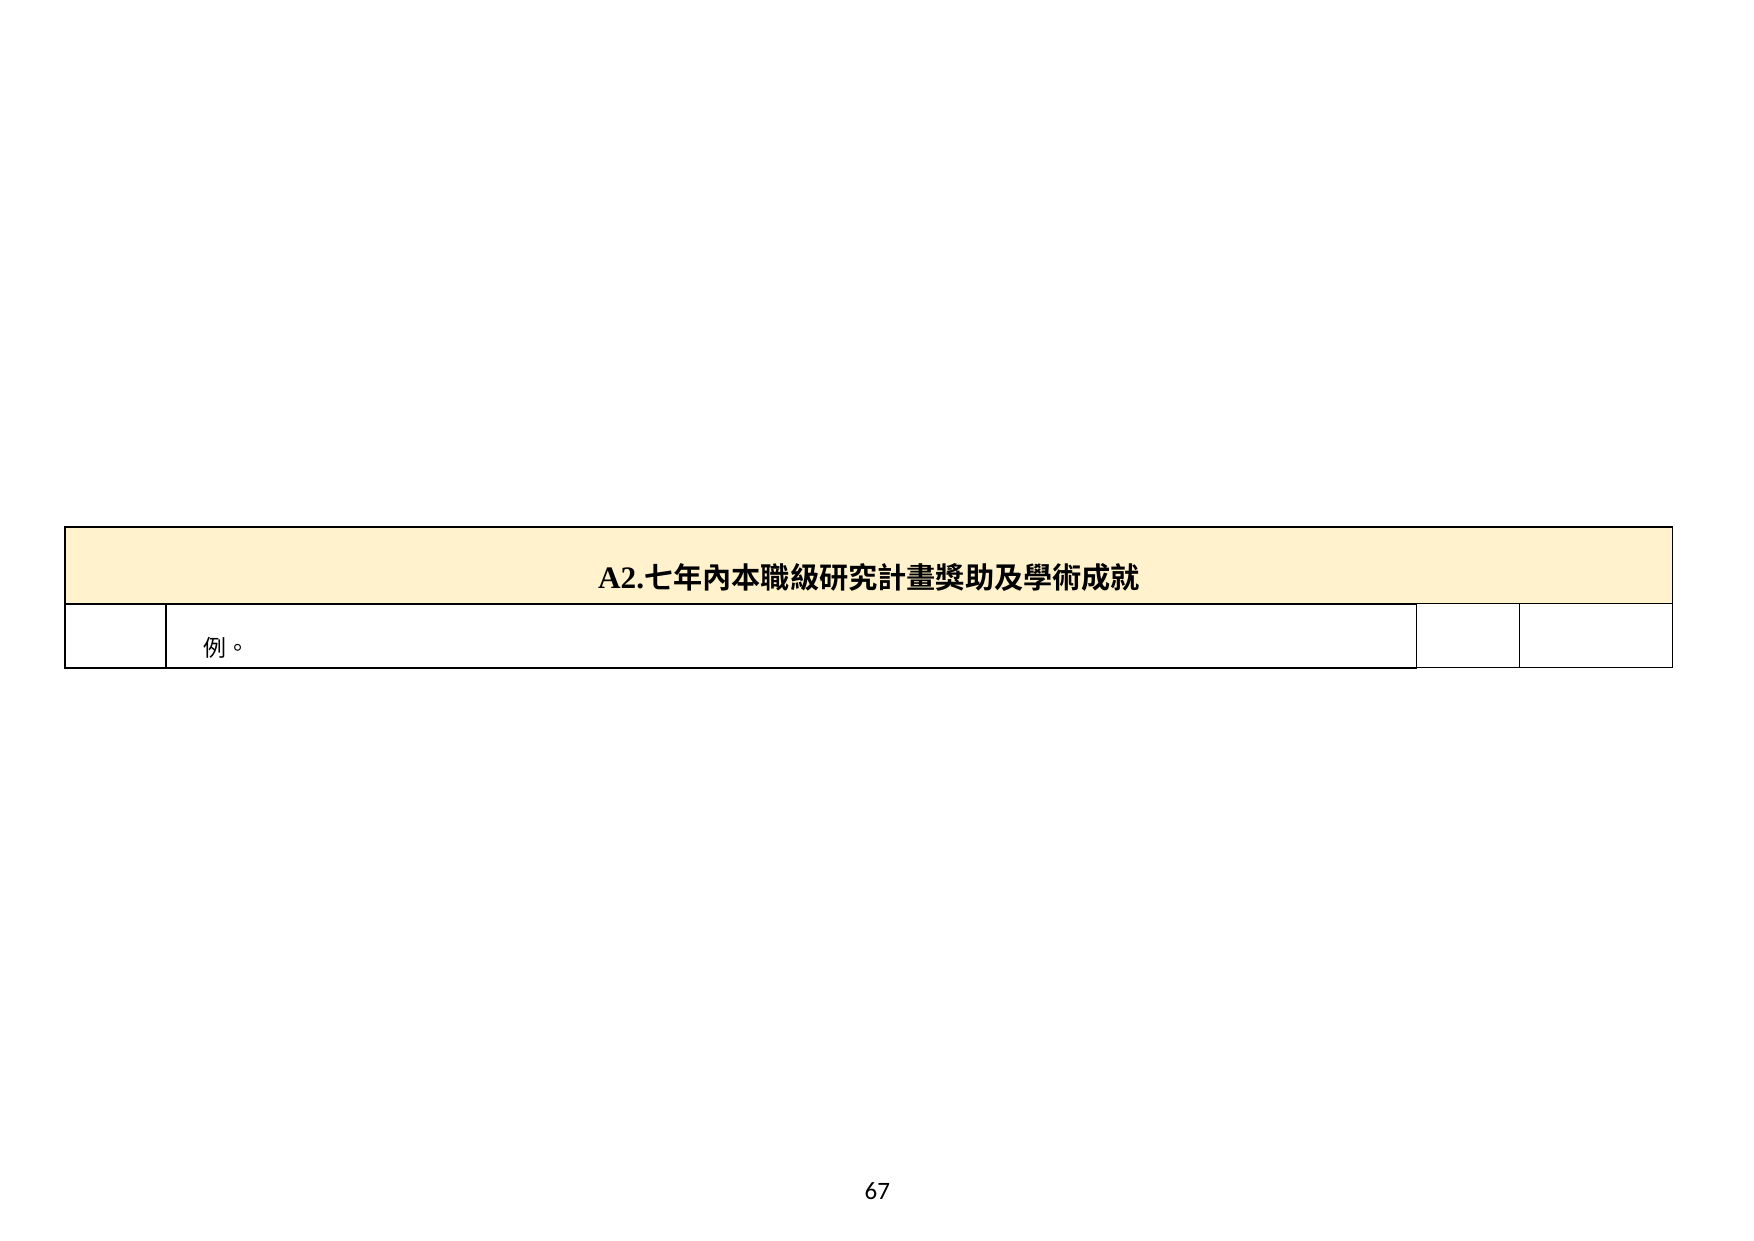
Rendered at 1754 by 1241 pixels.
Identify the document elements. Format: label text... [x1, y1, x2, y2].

table_header A2.七年內本職級研究計畫獎助及學術成就 [66, 528, 1672, 603]
table_cell [66, 605, 165, 667]
table_cell [1520, 604, 1672, 667]
table_cell 例。 [167, 605, 1416, 667]
table_cell [1417, 604, 1519, 667]
